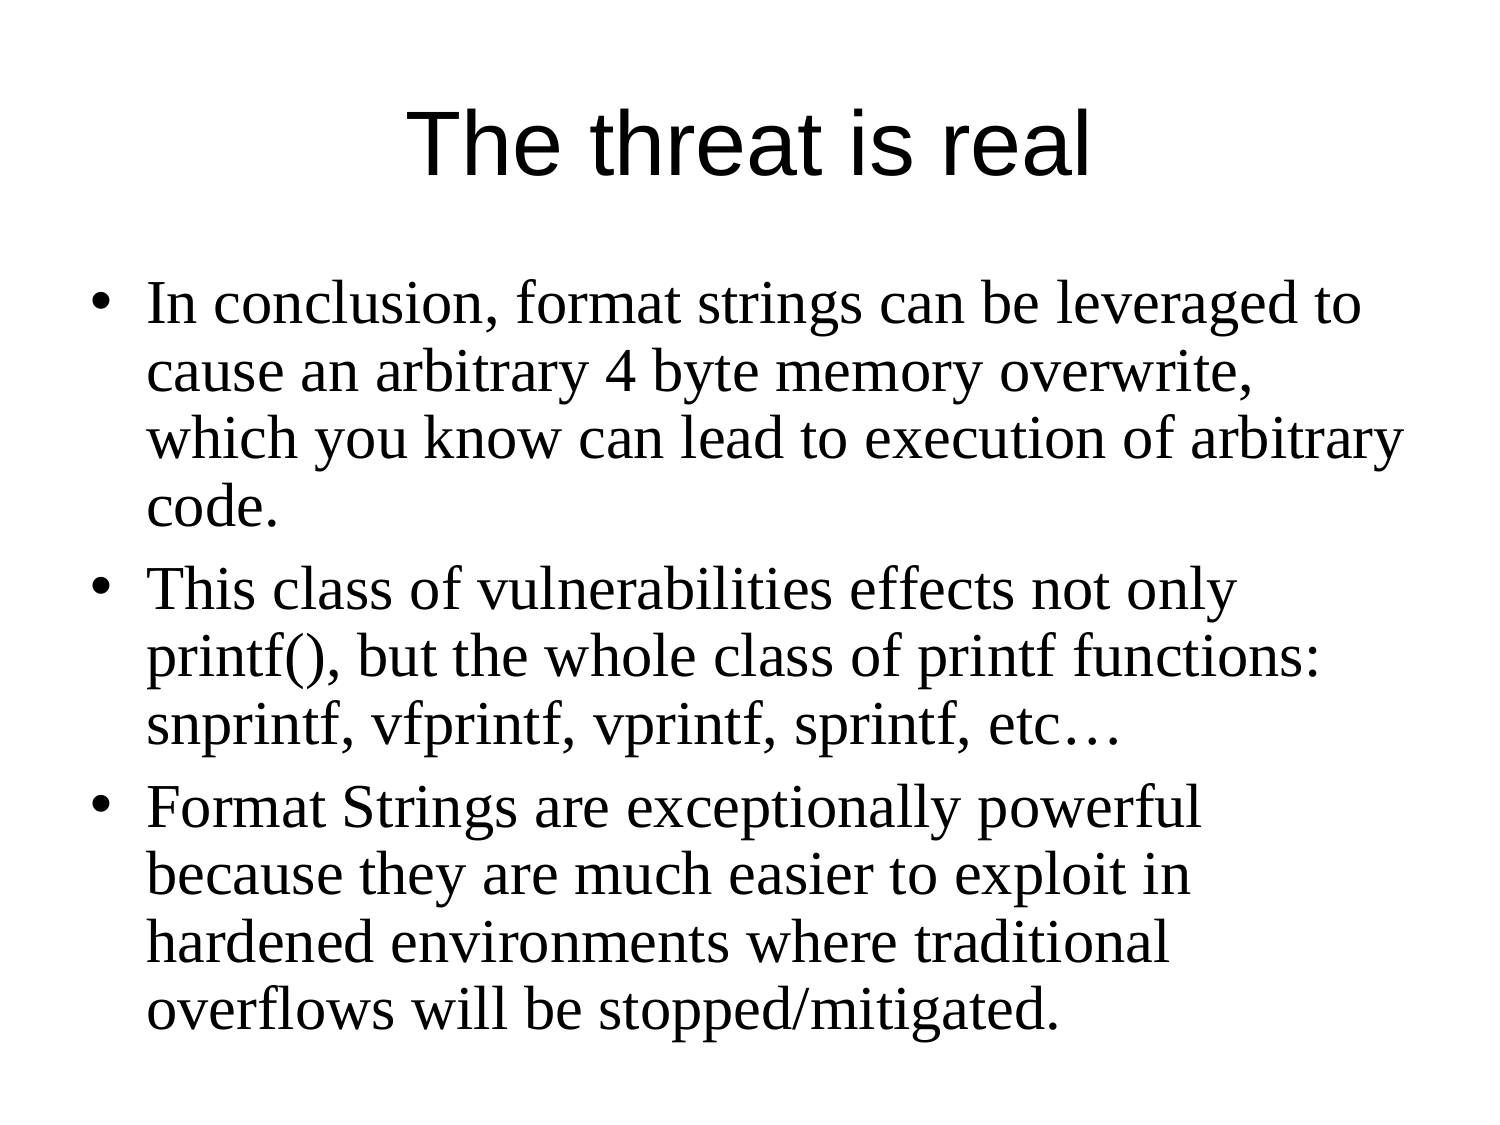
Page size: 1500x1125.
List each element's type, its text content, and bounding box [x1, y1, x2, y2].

list In conclusion, format strings can be leveraged to cause an arbitrary 4 byte memory overwrite, which you know can lead to execution of arbitrary code. This class of vulnerabilities effects not only printf(), but the whole class of printf functions: snprintf, vfprintf, vprintf, sprintf, etc… Format Strings are exceptionally powerful because they are much easier to exploit in hardened environments where traditional overflows will be stopped/mitigated. [75, 262, 1426, 1125]
title The threat is real [75, 45, 1426, 233]
